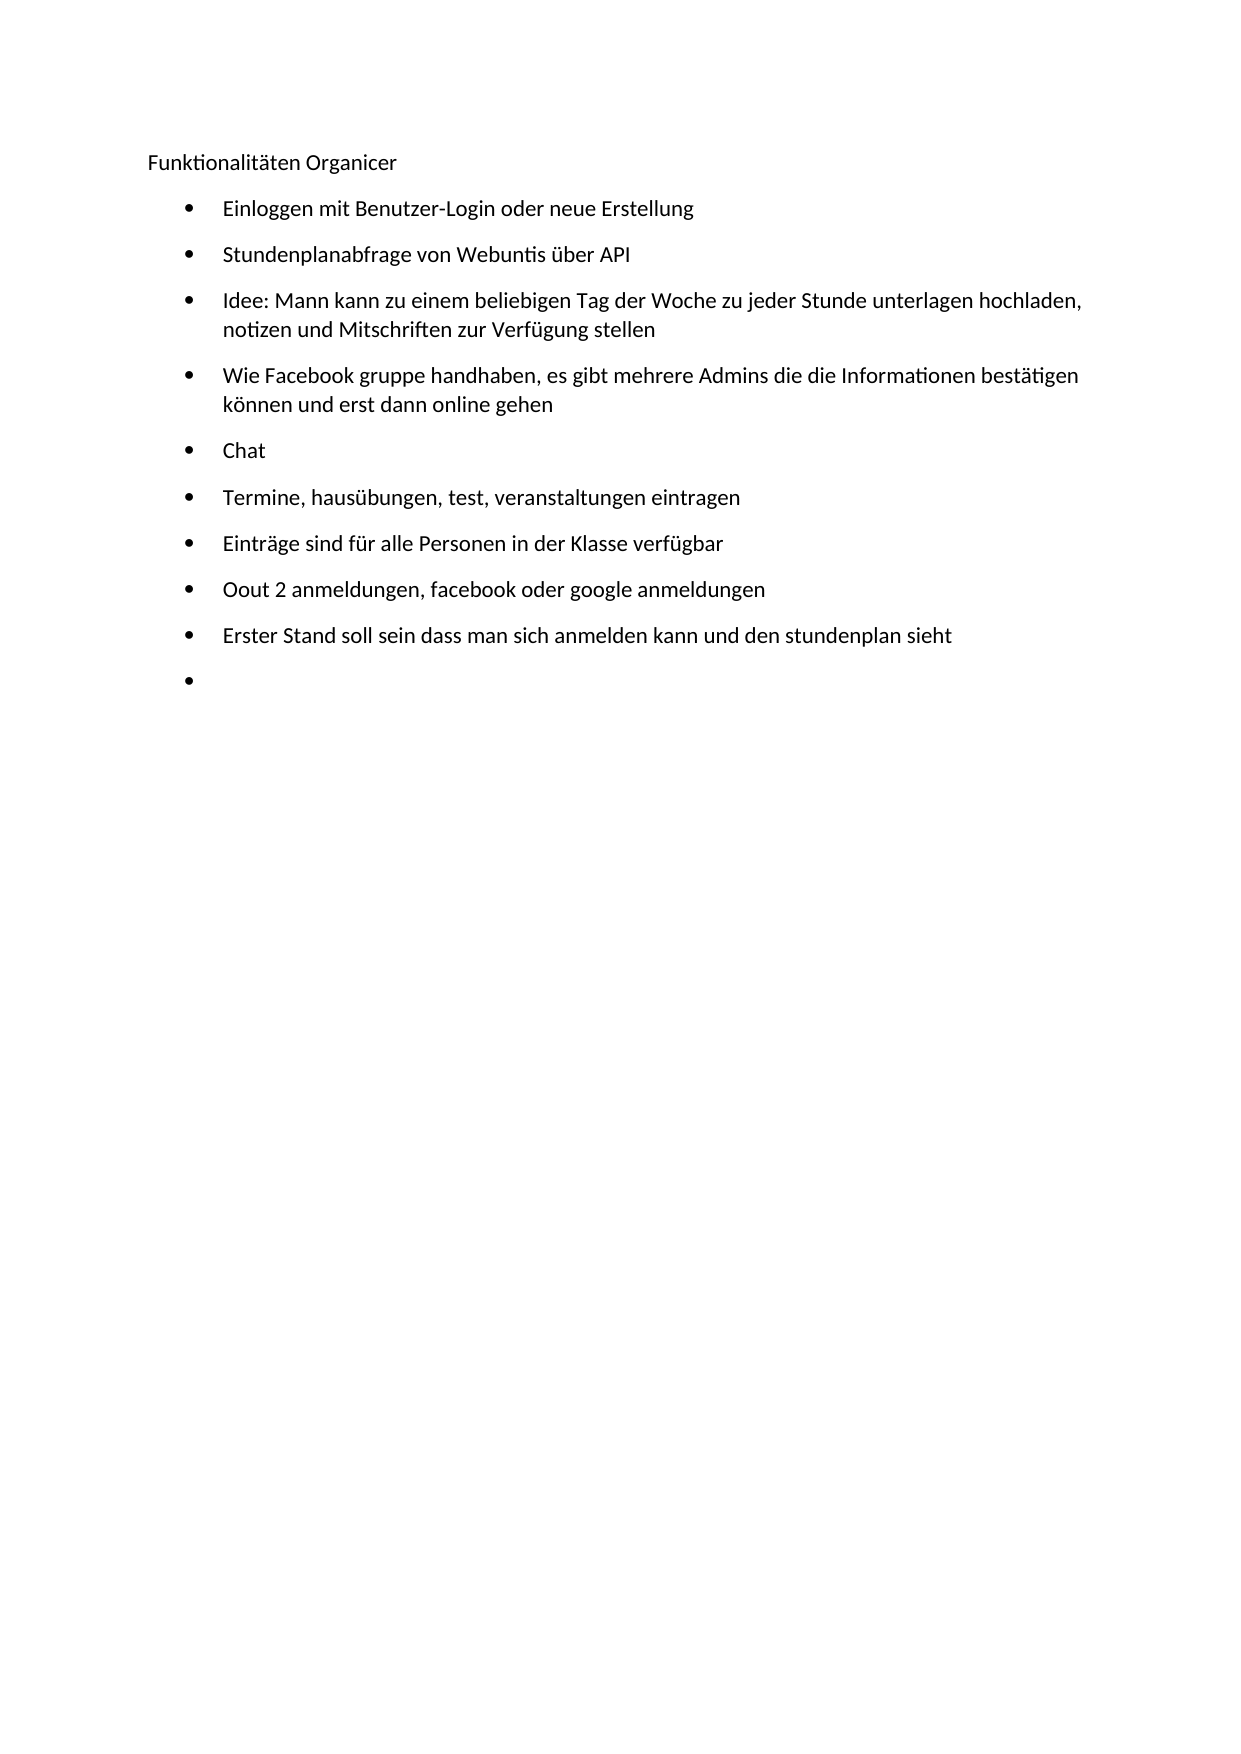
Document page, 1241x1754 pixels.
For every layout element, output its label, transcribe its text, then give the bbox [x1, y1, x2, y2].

list Erster Stand soll sein dass man sich anmelden kann und den stundenplan sieht [185, 621, 1093, 649]
text Funktionalitäten Organicer [148, 148, 1093, 176]
list Idee: Mann kann zu einem beliebigen Tag der Woche zu jeder Stunde unterlagen hochladen, notizen und Mitschriften zur Verfügung stellen [185, 286, 1093, 343]
list Wie Facebook gruppe handhaben, es gibt mehrere Admins die die Informationen bestätigen können und erst dann online gehen [185, 361, 1093, 418]
list Chat [185, 437, 1093, 464]
list Einträge sind für alle Personen in der Klasse verfügbar [185, 529, 1093, 557]
list Stundenplanabfrage von Webuntis über API [185, 240, 1093, 268]
list Oout 2 anmeldungen, facebook oder google anmeldungen [185, 575, 1093, 603]
list Einloggen mit Benutzer-Login oder neue Erstellung [185, 194, 1093, 222]
list Termine, hausübungen, test, veranstaltungen eintragen [185, 483, 1093, 511]
